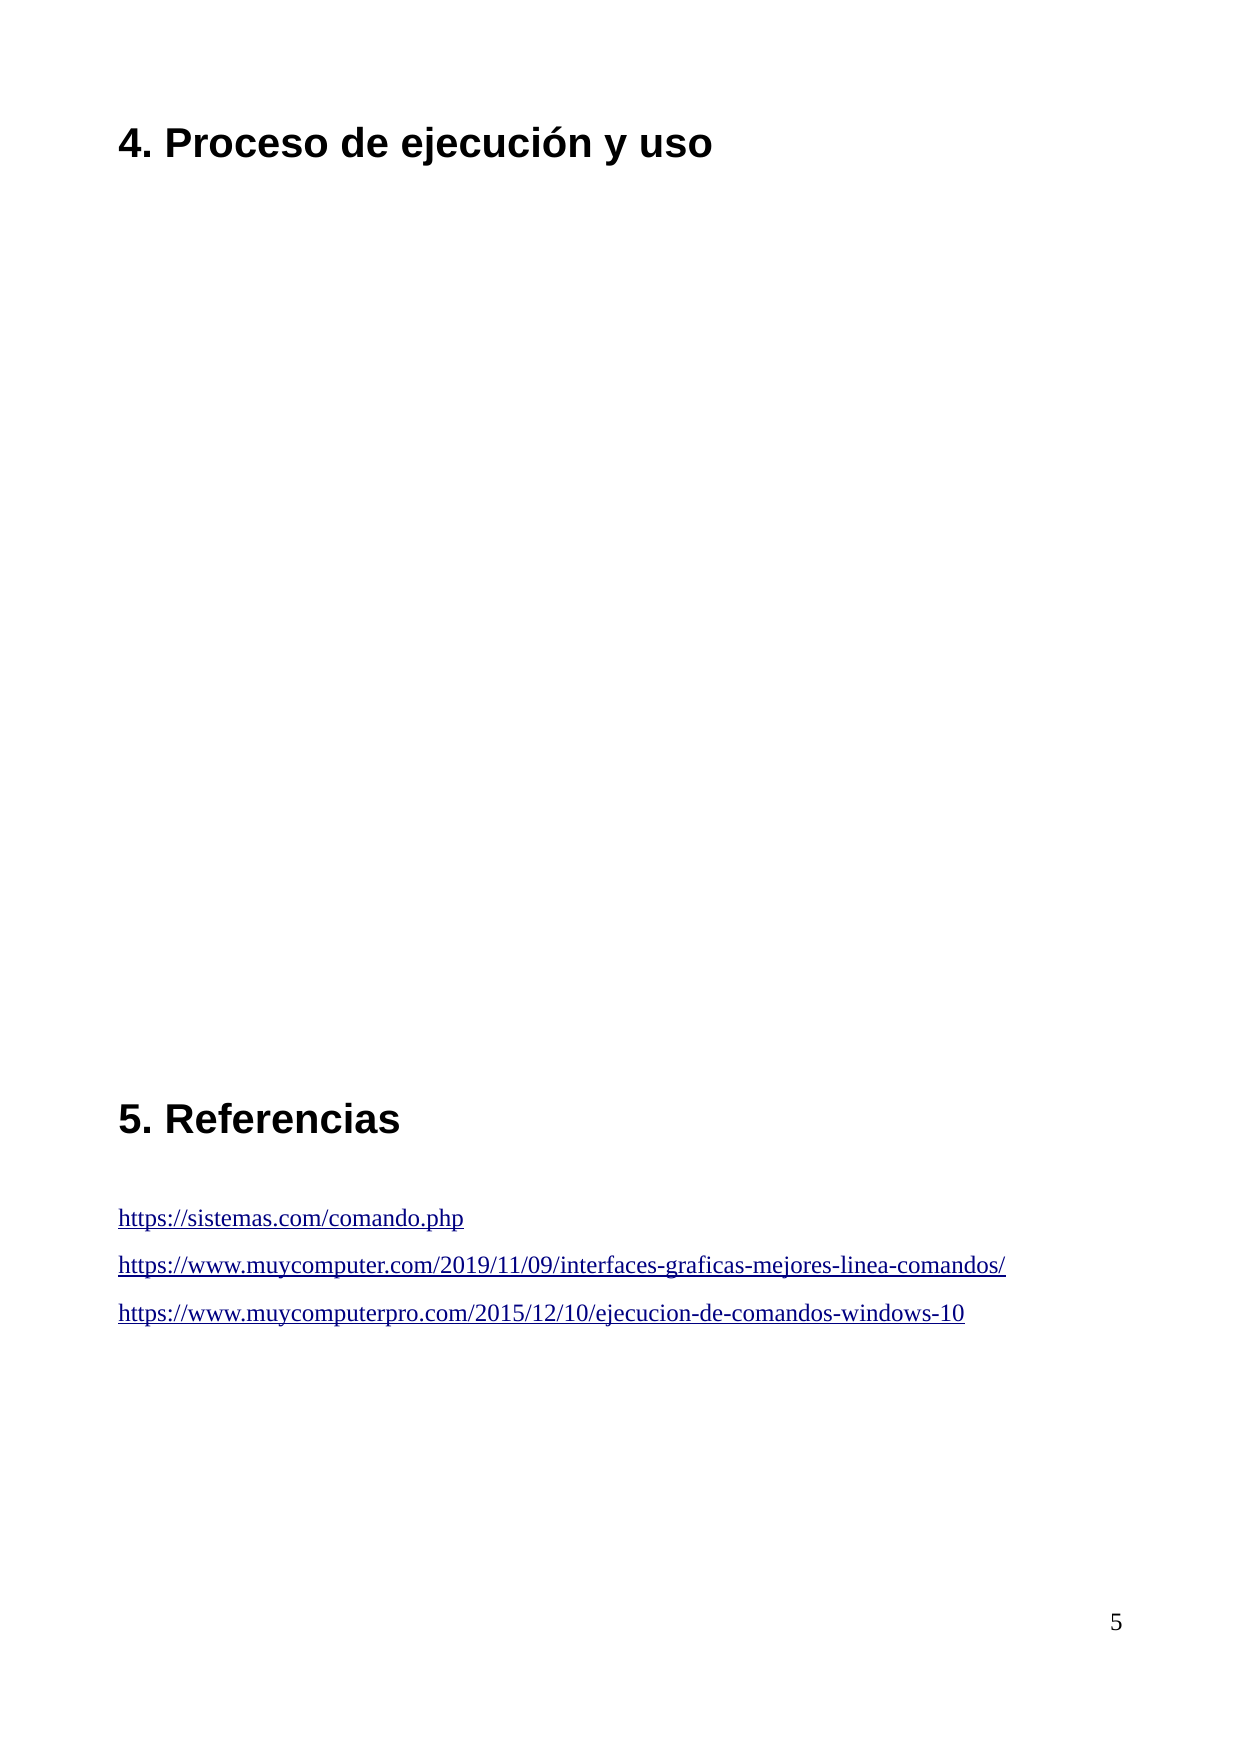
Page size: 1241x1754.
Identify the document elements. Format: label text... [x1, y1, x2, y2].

subtitle 5. Referencias [118, 1095, 1122, 1143]
text https://www.muycomputer.com/2019/11/09/interfaces-graficas-mejores-linea-comandos/ [118, 1250, 1122, 1279]
subtitle 4. Proceso de ejecución y uso [118, 118, 1122, 166]
text https://www.muycomputerpro.com/2015/12/10/ejecucion-de-comandos-windows-10 [118, 1298, 1122, 1327]
text https://sistemas.com/comando.php [118, 1203, 1122, 1232]
